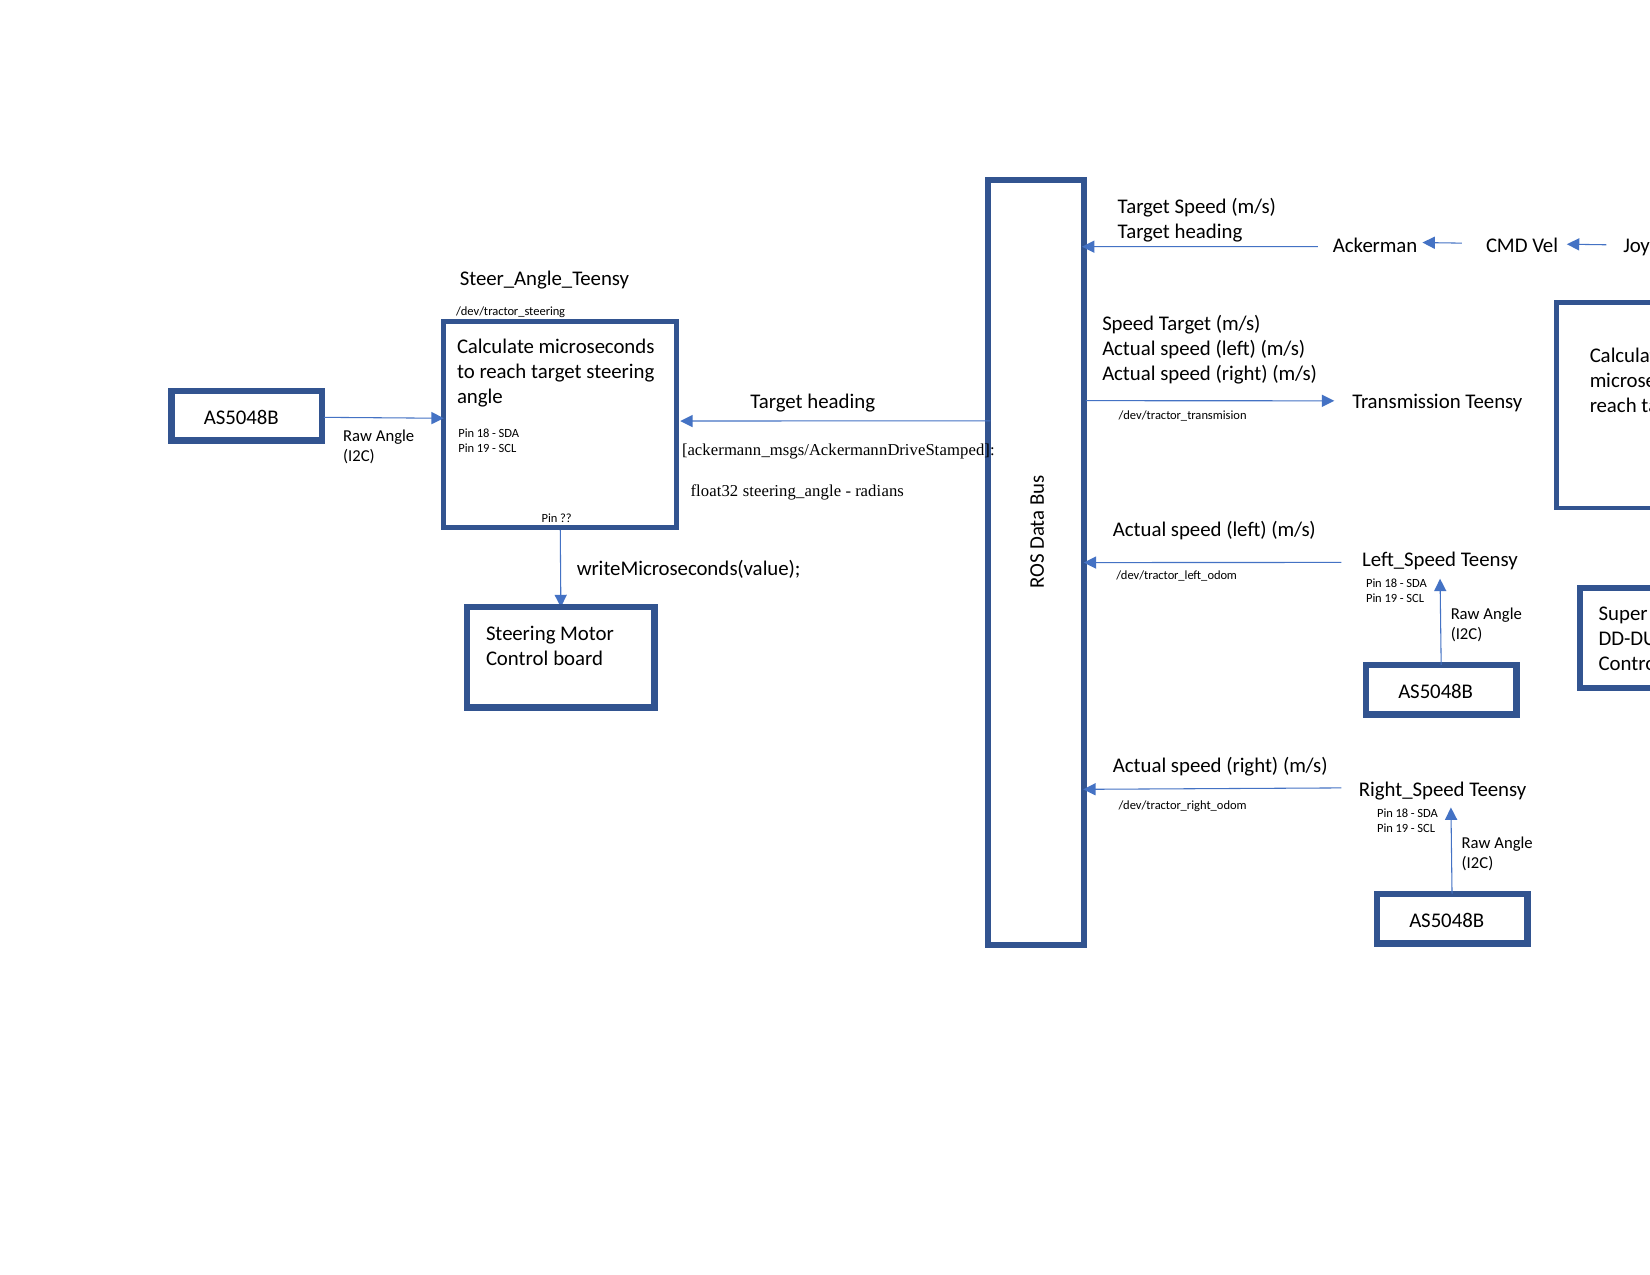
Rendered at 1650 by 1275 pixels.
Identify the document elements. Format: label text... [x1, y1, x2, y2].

text_box Calculate microseconds to reach target speed [1575, 333, 1650, 424]
text_box Calculate microseconds to reach target steering angle [442, 324, 676, 415]
text_box Raw Angle (I2C) [1446, 824, 1548, 880]
text_box Pin 18 - SDA Pin 19 - SCL [1351, 567, 1442, 613]
text_box Actual speed (left) (m/s) [1098, 508, 1331, 548]
text_box Pin 20 [1639, 483, 1650, 514]
text_box AS5048B [1383, 670, 1527, 711]
text_box /dev/tractor_right_odom [1103, 789, 1262, 820]
text_box AS5048B [1394, 899, 1538, 939]
text_box Raw Angle (I2C) [328, 418, 430, 473]
text_box Pin ?? [526, 502, 587, 533]
text_box Target Speed (m/s) Target heading [1102, 184, 1291, 246]
text_box Steer_Angle_Teensy [445, 257, 645, 298]
text_box Speed Target (m/s) Actual speed (left) (m/s) Actual speed (right) (m/s) [1087, 302, 1333, 393]
text_box AS5048B [189, 396, 333, 437]
text_box Pin 18 - SDA Pin 19 - SCL [1362, 797, 1453, 843]
text_box Raw Angle (I2C) [1436, 595, 1538, 651]
text_box /dev/tractor_left_odom [1101, 559, 1253, 590]
text_box writeMicroseconds(value); [562, 547, 816, 587]
text_box Actual speed (right) (m/s) [1098, 744, 1343, 785]
text_box Target heading [735, 380, 891, 421]
text_box Super Servo DD-DUOJI Control board [1583, 592, 1650, 683]
text_box Ackerman [1318, 223, 1452, 264]
text_box Right_Speed Teensy [1344, 767, 1542, 808]
text_box CMD Vel [1471, 223, 1605, 264]
text_box ROS Data Bus [1015, 460, 1056, 604]
text_box Joystick [1608, 223, 1650, 264]
text_box Left_Speed Teensy [1347, 538, 1533, 579]
text_box /dev/tractor_transmision [1103, 399, 1262, 430]
text_box Transmission Teensy [1337, 380, 1538, 421]
text_box [987, 179, 1084, 946]
text_box [ackermann_msgs/AckermannDriveStamped]: float32 steering_angle - radians [667, 431, 1010, 512]
text_box Steering Motor Control board [471, 611, 649, 677]
text_box /dev/tractor_steering [441, 295, 581, 326]
text_box Pin 18 - SDA Pin 19 - SCL [443, 417, 534, 463]
